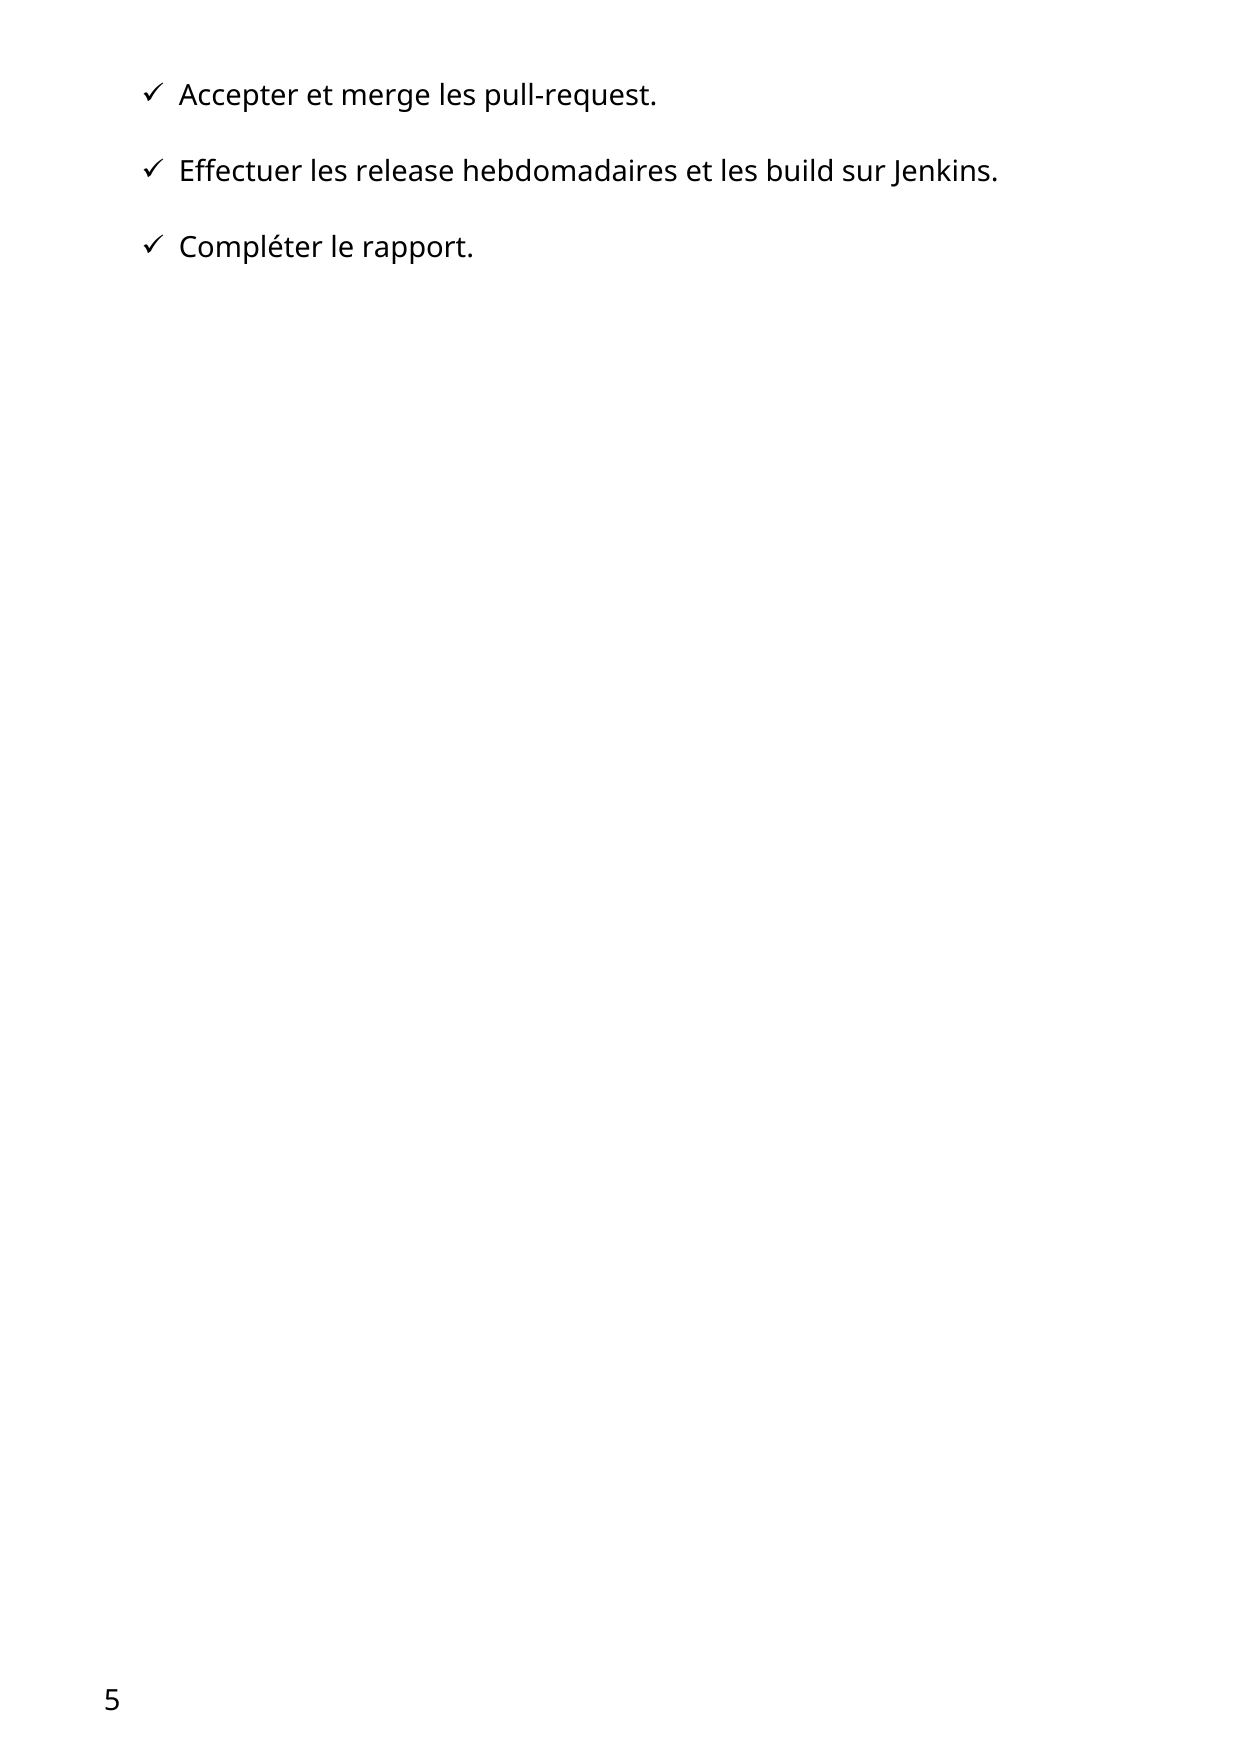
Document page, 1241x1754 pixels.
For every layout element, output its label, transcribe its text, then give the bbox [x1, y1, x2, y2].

list Accepter et merge les pull-request. [141, 74, 1181, 113]
list Compléter le rapport. [141, 226, 1181, 266]
list Effectuer les release hebdomadaires et les build sur Jenkins. [141, 150, 1181, 189]
